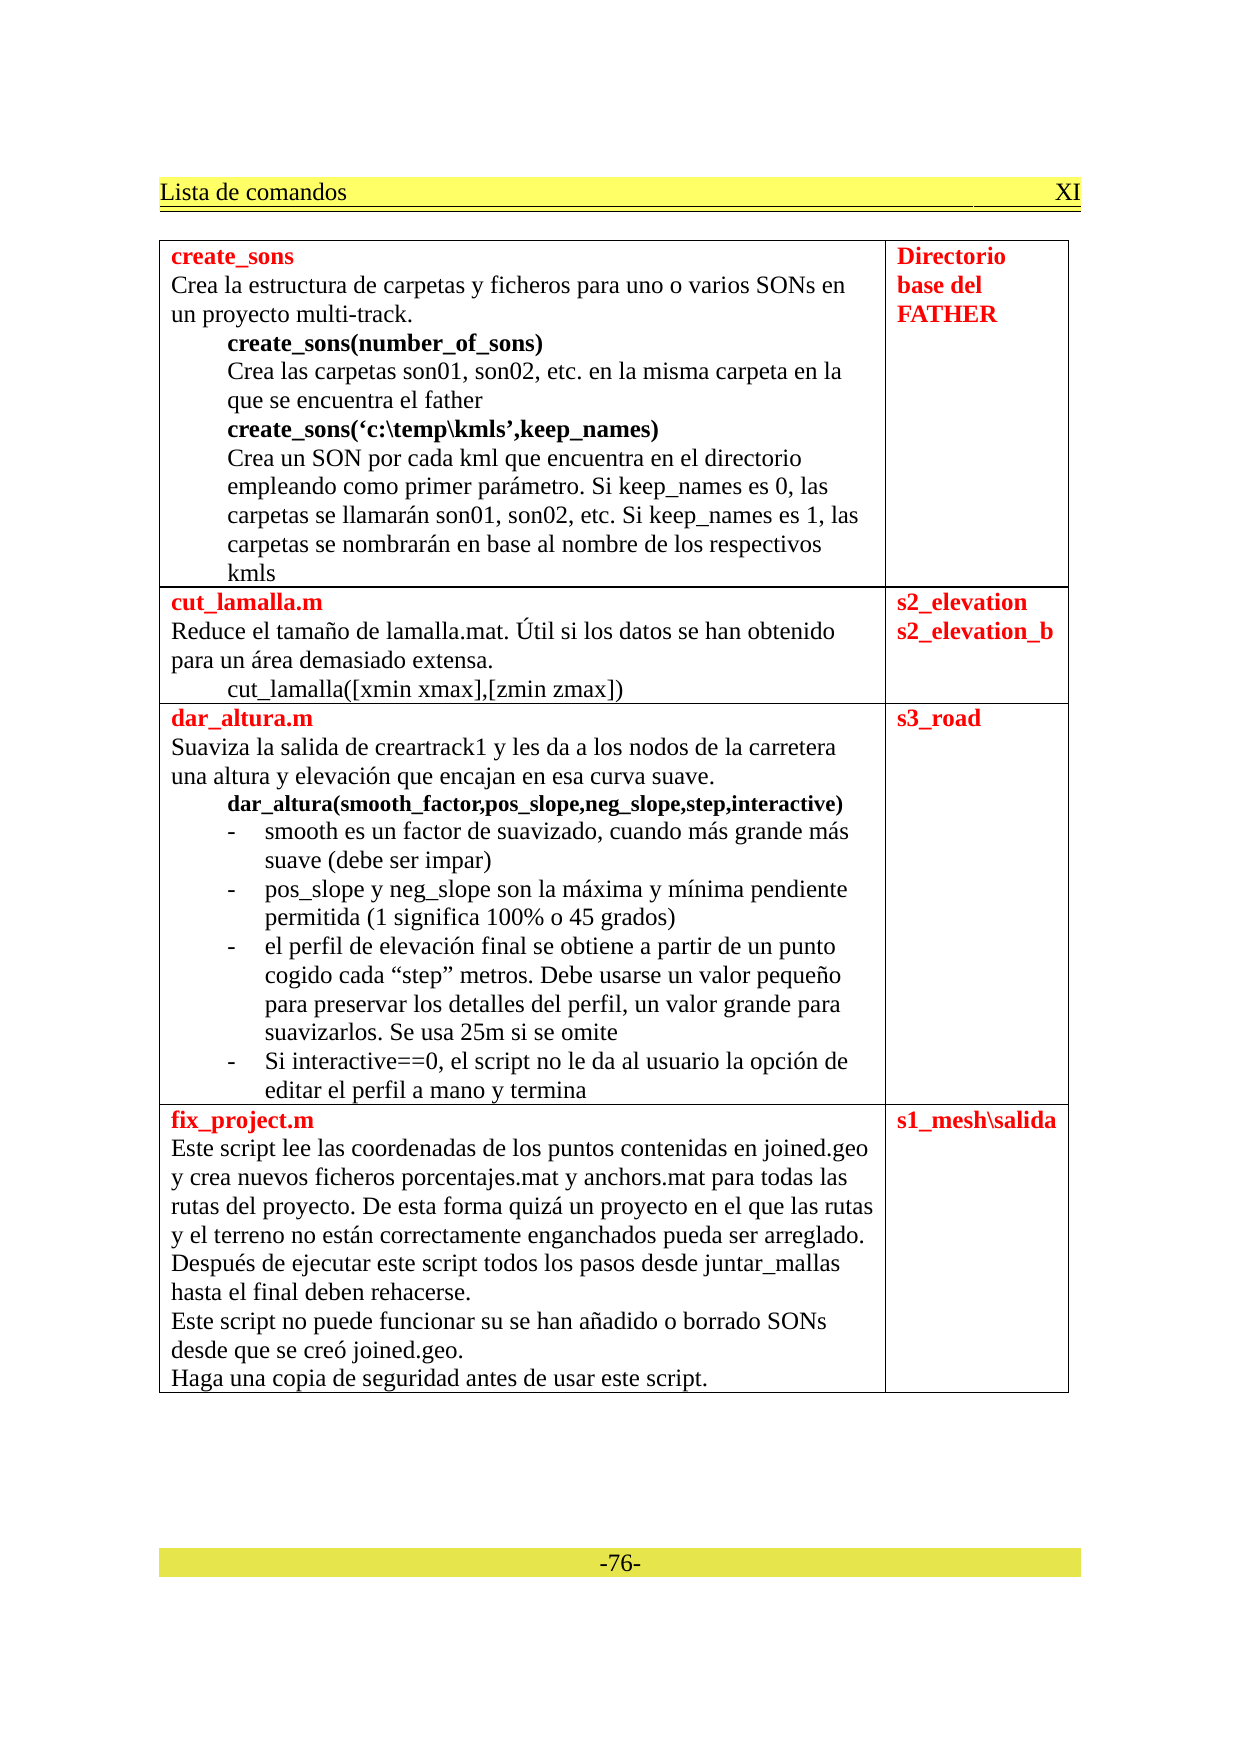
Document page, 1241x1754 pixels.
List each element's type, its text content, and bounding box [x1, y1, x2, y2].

table_cell s1_mesh\salida [886, 1105, 1068, 1392]
table_cell s3_road [886, 704, 1068, 1104]
table_cell create_sons Crea la estructura de carpetas y ficheros para uno o varios SONs en un proyecto multi-track. create_sons(number_of_sons) Crea las carpetas son01, son02, etc. en la misma carpeta en la que se encuentra el father create_sons(‘c:\temp\kmls’,keep_names) Crea un SON por cada kml que encuentra en el directorio empleando como primer parámetro. Si keep_names es 0, las carpetas se llamarán son01, son02, etc. Si keep_names es 1, las carpetas se nombrarán en base al nombre de los respectivos kmls [160, 241, 885, 586]
table_cell Directorio base del FATHER [886, 241, 1068, 586]
table_cell cut_lamalla.m Reduce el tamaño de lamalla.mat. Útil si los datos se han obtenido para un área demasiado extensa. cut_lamalla([xmin xmax],[zmin zmax]) [160, 588, 885, 702]
table_cell s2_elevation s2_elevation_b [886, 588, 1068, 702]
table_cell dar_altura.m Suaviza la salida de creartrack1 y les da a los nodos de la carretera una altura y elevación que encajan en esa curva suave. dar_altura(smooth_factor,pos_slope,neg_slope,step,interactive) smooth es un factor de suavizado, cuando más grande más suave (debe ser impar) pos_slope y neg_slope son la máxima y mínima pendiente permitida (1 significa 100% o 45 grados) el perfil de elevación final se obtiene a partir de un punto cogido cada “step” metros. Debe usarse un valor pequeño para preservar los detalles del perfil, un valor grande para suavizarlos. Se usa 25m si se omite Si interactive==0, el script no le da al usuario la opción de editar el perfil a mano y termina [160, 704, 885, 1104]
table_cell fix_project.m Este script lee las coordenadas de los puntos contenidas en joined.geo y crea nuevos ficheros porcentajes.mat y anchors.mat para todas las rutas del proyecto. De esta forma quizá un proyecto en el que las rutas y el terreno no están correctamente enganchados pueda ser arreglado. Después de ejecutar este script todos los pasos desde juntar_mallas hasta el final deben rehacerse. Este script no puede funcionar su se han añadido o borrado SONs desde que se creó joined.geo. Haga una copia de seguridad antes de usar este script. [160, 1105, 885, 1392]
